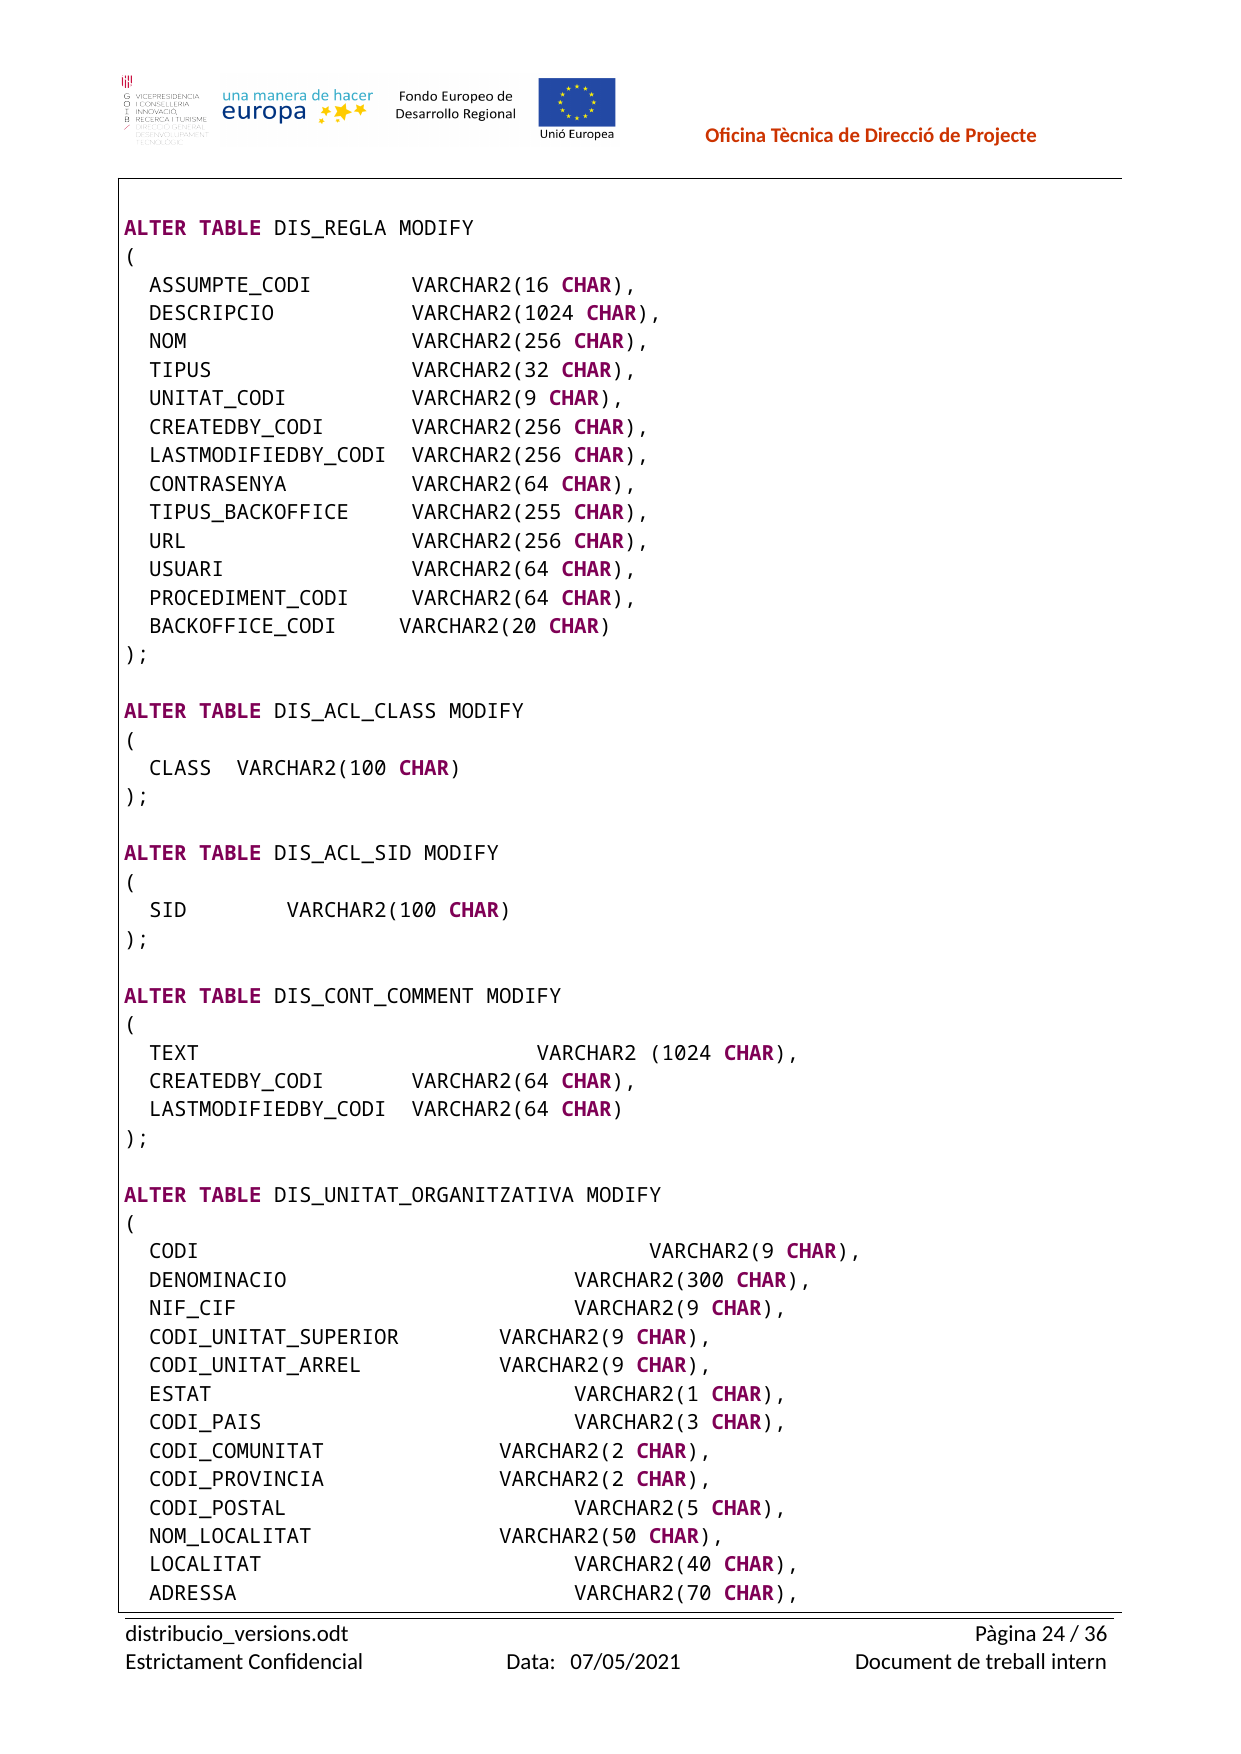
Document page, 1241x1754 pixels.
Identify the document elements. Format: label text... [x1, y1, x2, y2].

picture [118, 73, 213, 147]
picture [219, 73, 621, 147]
table_header ALTER TABLE DIS_REGLA MODIFY ( ASSUMPTE_CODI VARCHAR2(16 CHAR), DESCRIPCIO VARCHAR2(1024 CHAR), NOM VARCHAR2(256 CHAR), TIPUS VARCHAR2(32 CHAR), UNITAT_CODI VARCHAR2(9 CHAR), CREATEDBY_CODI VARCHAR2(256 CHAR), LASTMODIFIEDBY_CODI VARCHAR2(256 CHAR), CONTRASENYA VARCHAR2(64 CHAR), TIPUS_BACKOFFICE VARCHAR2(255 CHAR), URL VARCHAR2(256 CHAR), USUARI VARCHAR2(64 CHAR), PROCEDIMENT_CODI VARCHAR2(64 CHAR), BACKOFFICE_CODI VARCHAR2(20 CHAR) ); ALTER TABLE DIS_ACL_CLASS MODIFY ( CLASS VARCHAR2(100 CHAR) ); ALTER TABLE DIS_ACL_SID MODIFY ( SID VARCHAR2(100 CHAR) ); ALTER TABLE DIS_CONT_COMMENT MODIFY ( TEXT VARCHAR2 (1024 CHAR), CREATEDBY_CODI VARCHAR2(64 CHAR), LASTMODIFIEDBY_CODI VARCHAR2(64 CHAR) ); ALTER TABLE DIS_UNITAT_ORGANITZATIVA MODIFY ( CODI VARCHAR2(9 CHAR), DENOMINACIO VARCHAR2(300 CHAR), NIF_CIF VARCHAR2(9 CHAR), CODI_UNITAT_SUPERIOR VARCHAR2(9 CHAR), CODI_UNITAT_ARREL VARCHAR2(9 CHAR), ESTAT VARCHAR2(1 CHAR), CODI_PAIS VARCHAR2(3 CHAR), CODI_COMUNITAT VARCHAR2(2 CHAR), CODI_PROVINCIA VARCHAR2(2 CHAR), CODI_POSTAL VARCHAR2(5 CHAR), NOM_LOCALITAT VARCHAR2(50 CHAR), LOCALITAT VARCHAR2(40 CHAR), ADRESSA VARCHAR2(70 CHAR), [119, 179, 1122, 1612]
